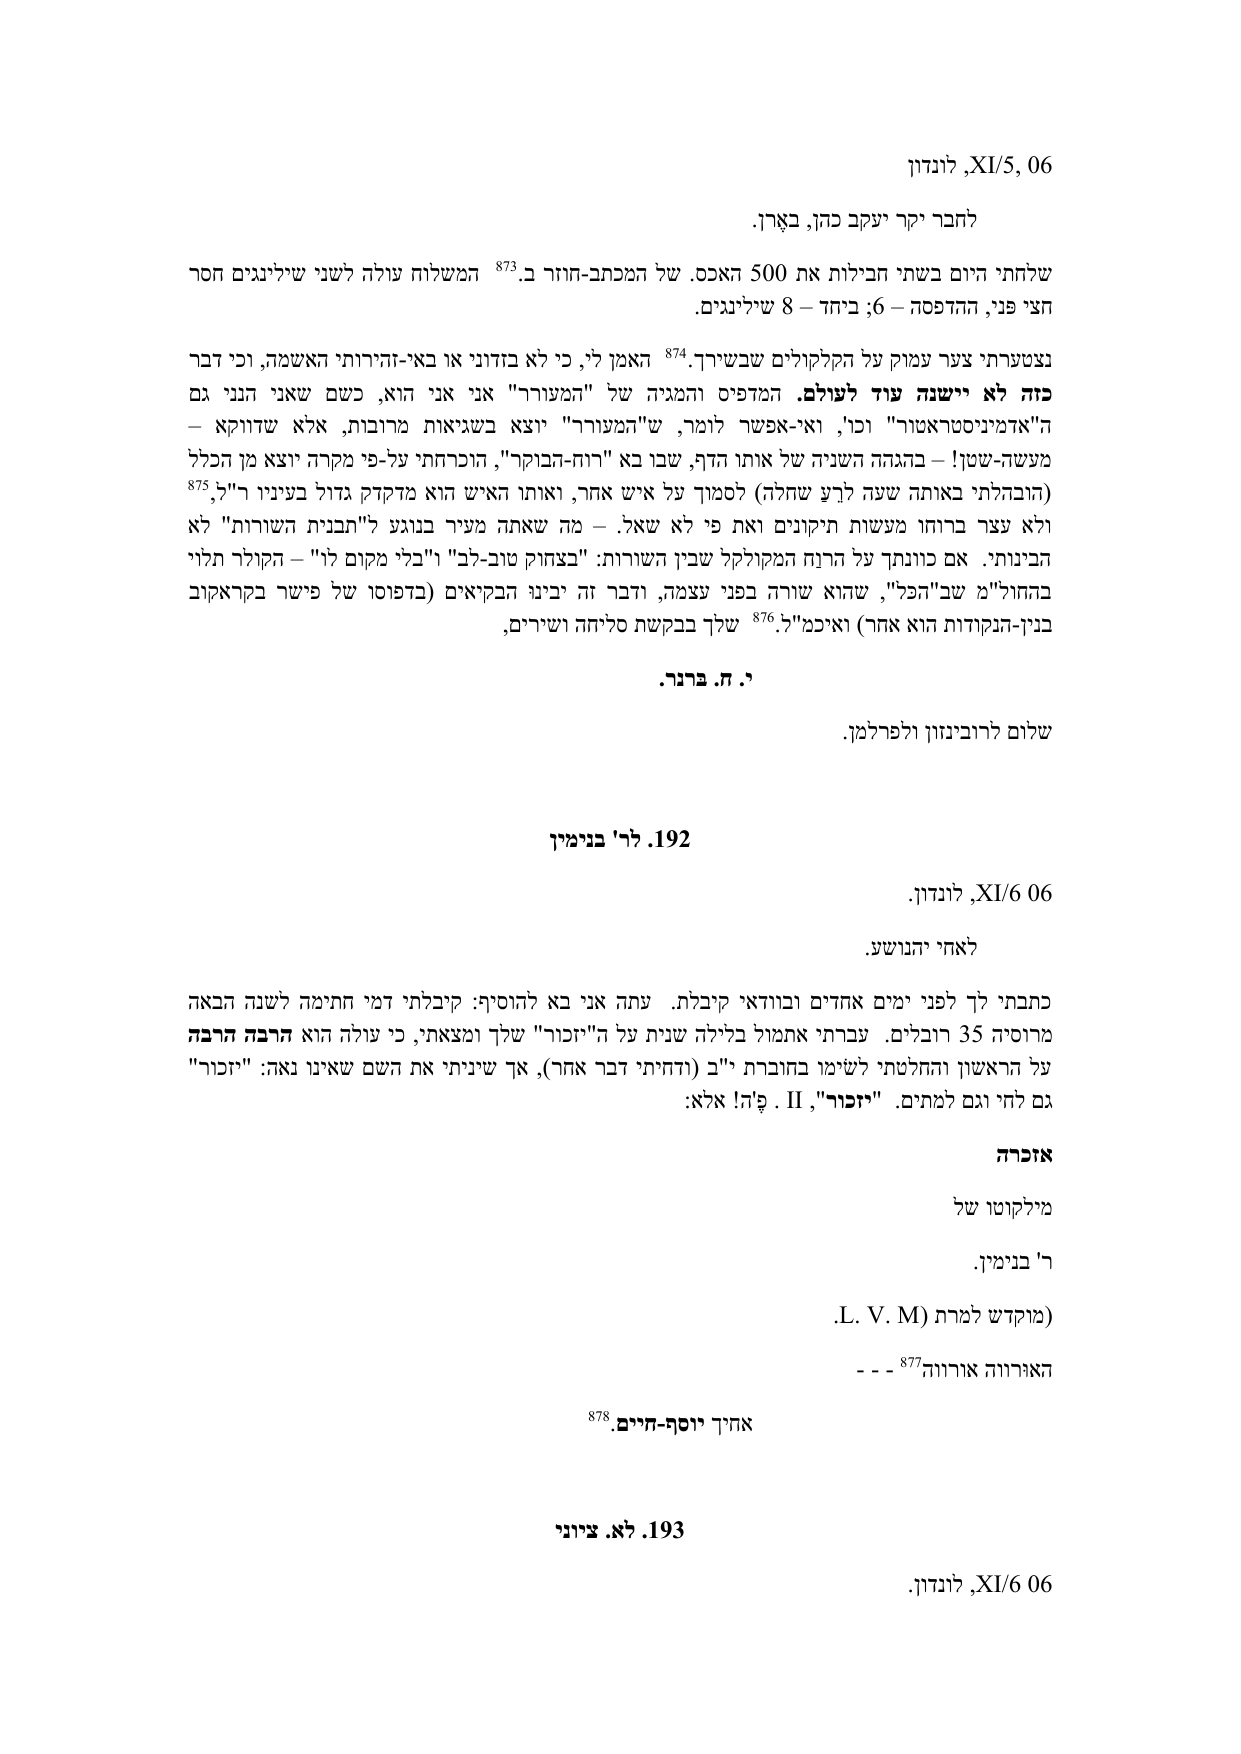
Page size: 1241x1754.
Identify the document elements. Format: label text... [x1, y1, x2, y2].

text ר' בנימין. [187, 1246, 1053, 1275]
text לחבר יקר יעקב כהן, באֶרן. [187, 204, 1053, 233]
text שלחתי היום בשתי חבילות את 500 האכס. של המכתב-חוזר ב. המשלוח עולה לשני שילינגים חסר חצי פּני, ההדפסה – 6; ביחד – 8 שילינגים. [187, 258, 1053, 319]
text שלום לרובינזון ולפרלמן. [187, 716, 1053, 745]
text אחיך יוסף-חיים. [187, 1408, 1053, 1437]
text (מוקדש למרת (L. V. M. [187, 1300, 1053, 1329]
text XI/6 06, לונדון. [187, 1569, 1053, 1598]
text אזכרה [187, 1139, 1053, 1167]
text לאחי יהנושע. [187, 932, 1053, 961]
text 06 XI/6, לונדון. [187, 878, 1053, 907]
text כתבתי לך לפני ימים אחדים ובוודאי קיבלת. עתה אני בא להוסיף: קיבלתי דמי חתימה לשנה הבאה מרוסיה 35 רובלים. עברתי אתמול בלילה שנית על ה"יזכור" שלך ומצאתי, כי עולה הוא הרבה הרבה על הראשון והחלטתי לשׂימו בחוברת י"ב (ודחיתי דבר אחר), אך שיניתי את השם שאינו נאה: "יזכור" גם לחי וגם למתים. "יזכור", II . פֶ'ה! אלא: [187, 986, 1053, 1113]
text מילקוטו של [187, 1192, 1053, 1221]
text האוּרווה אורווה - - - [187, 1354, 1053, 1383]
text 193. לא. ציוני [187, 1516, 1053, 1544]
text נצטערתי צער עמוק על הקלקולים שבשירך. האמן לי, כי לא בזדוני או באי-זהירותי האשמה, וכי דבר כזה לא יישנה עוד לעולם. המדפיס והמגיה של "המעורר" אני אני הוא, כשם שאני הנני גם ה"אדמיניסטראטור" וכו', ואי-אפשר לומר, ש"המעורר" יוצא בשגיאות מרובות, אלא שדווקא – מעשה-שטן! – בהגהה השניה של אותו הדף, שבו בא "רוח-הבוקר", הוכרחתי על-פי מקרה יוצא מן הכלל (הובהלתי באותה שעה לרֵעַ שחלה) לסמוך על איש אחר, ואותו האיש הוא מדקדק גדול בעיניו ר"ל, ולא עצר ברוחו מעשות תיקונים ואת פי לא שאל. – מה שאתה מעיר בנוגע ל"תבנית השורות" לא הבינותי. אם כוונתך על הרוַח המקולקל שבין השורות: "בצחוק טוב-לב" ו"בלי מקום לו" – הקולר תלוי בהחול"מ שב"הכּל", שהוא שורה בפני עצמה, ודבר זה יבינוּ הבקיאים (בדפוסו של פישר בקראקוב בנין-הנקודות הוא אחר) ואיכמ"ל. שלך בבקשת סליחה ושירים, [187, 344, 1053, 637]
text 192. לר' בנימין [187, 824, 1053, 853]
text י. ח. בּרנר. [187, 663, 1053, 691]
text XI/5, 06, לונדון [187, 150, 1053, 179]
